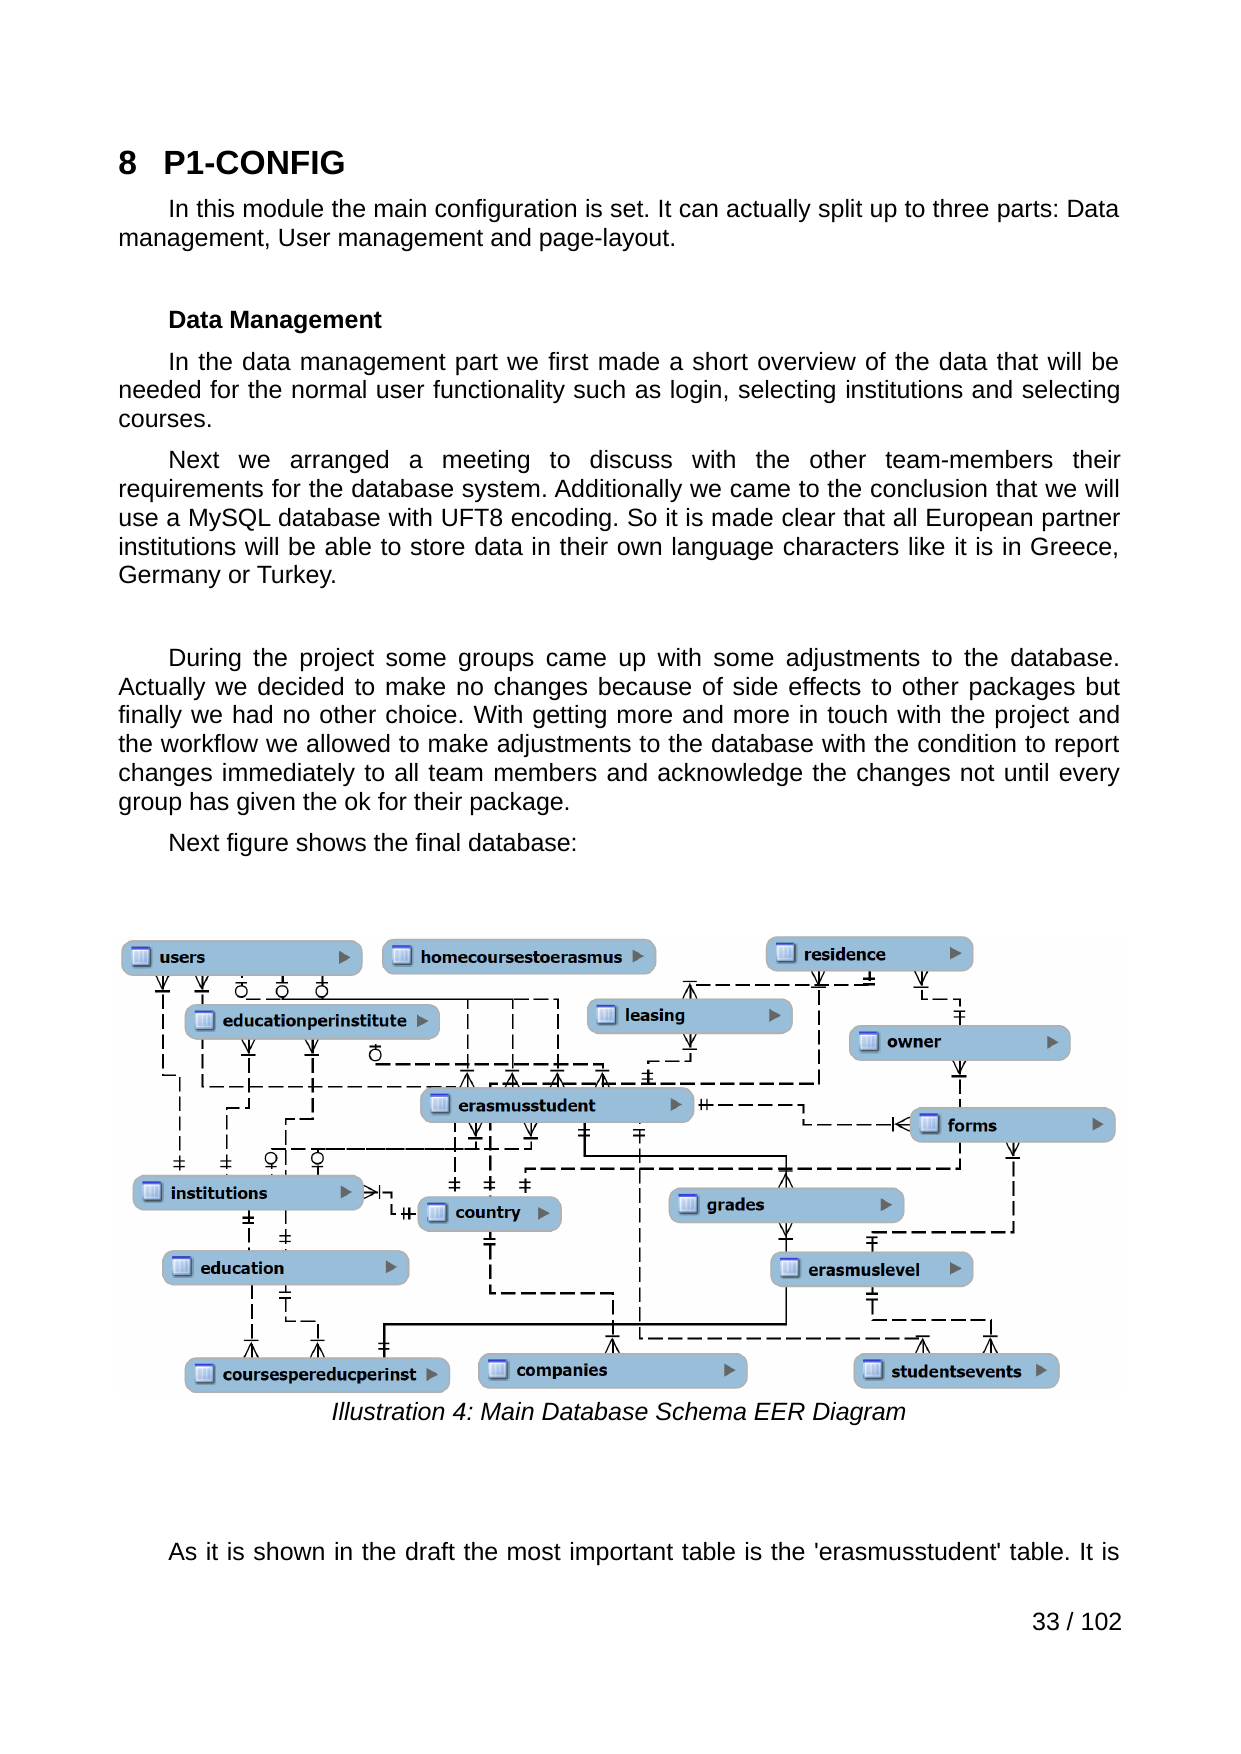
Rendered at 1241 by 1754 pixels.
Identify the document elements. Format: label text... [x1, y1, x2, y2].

text Next we arranged a meeting to discuss with the other team-members their requirements for the database system. Additionally we came to the conclusion that we will use a MySQL database with UFT8 encoding. So it is made clear that all European partner institutions will be able to store data in their own language characters like it is in Greece, Germany or Turkey. [118, 446, 1122, 589]
text In the data management part we first made a short overview of the data that will be needed for the normal user functionality such as login, selecting institutions and selecting courses. [118, 347, 1122, 433]
text As it is shown in the draft the most important table is the 'erasmusstudent' table. It is [118, 1537, 1122, 1566]
text In this module the main configuration is set. It can actually split up to three parts: Data management, User management and page-layout. [118, 194, 1122, 252]
text During the project some groups came up with some adjustments to the database. Actually we decided to make no changes because of side effects to other packages but finally we had no other choice. With getting more and more in touch with the project and the workflow we allowed to make adjustments to the database with the condition to report changes immediately to all team members and acknowledge the changes not until every group has given the ok for their package. [118, 643, 1122, 816]
text Data Management [118, 306, 1122, 334]
text Next figure shows the final database: [118, 828, 1122, 857]
text Illustration : Main Database Schema EER Diagram [118, 1398, 1122, 1426]
picture [118, 935, 1123, 1398]
subtitle P1-CONFIG [118, 143, 1122, 182]
